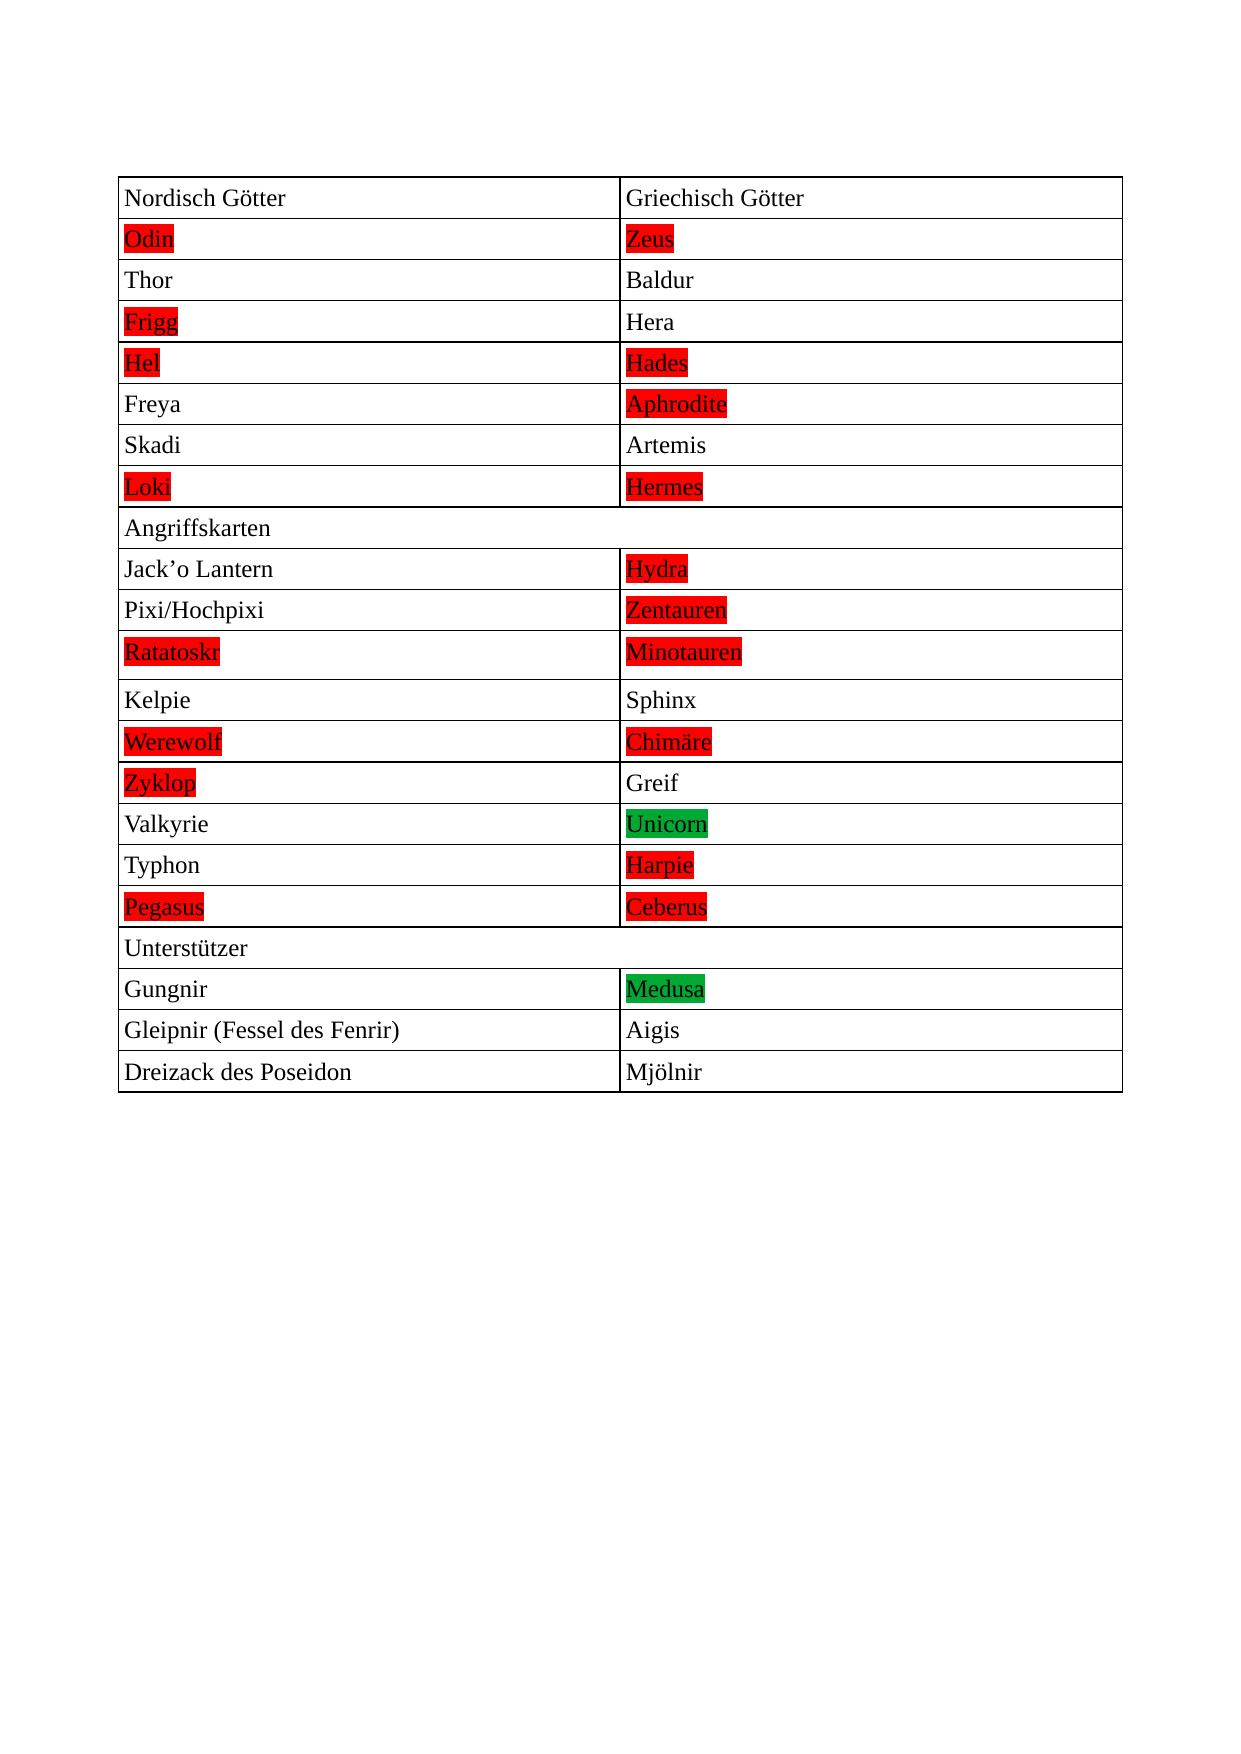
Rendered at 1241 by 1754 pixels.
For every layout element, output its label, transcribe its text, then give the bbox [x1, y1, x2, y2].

table_cell Thor [119, 260, 619, 300]
table_cell Minotauren [621, 631, 1122, 679]
table_header Griechisch Götter [621, 178, 1122, 218]
table_cell Kelpie [119, 680, 619, 720]
table_cell Frigg [119, 301, 619, 341]
table_cell Dreizack des Poseidon [119, 1051, 619, 1091]
table_cell Greif [621, 763, 1122, 803]
table_cell Baldur [621, 260, 1122, 300]
table_cell Sphinx [621, 680, 1122, 720]
table_cell Pixi/Hochpixi [119, 590, 619, 630]
table_cell Typhon [119, 845, 619, 885]
table_cell Hydra [621, 549, 1122, 589]
table_cell Zentauren [621, 590, 1122, 630]
table_cell Freya [119, 384, 619, 424]
table_header Nordisch Götter [119, 178, 619, 218]
table_cell Aigis [621, 1010, 1122, 1050]
table_cell Hera [621, 301, 1122, 341]
table_cell Valkyrie [119, 804, 619, 844]
table_cell Hel [119, 343, 619, 383]
table_cell Jack’o Lantern [119, 549, 619, 589]
table_cell Unicorn [621, 804, 1122, 844]
table_cell Chimäre [621, 721, 1122, 761]
table_cell Medusa [621, 969, 1122, 1009]
table_cell Gungnir [119, 969, 619, 1009]
table_cell Aphrodite [621, 384, 1122, 424]
table_cell Skadi [119, 425, 619, 465]
table_cell Werewolf [119, 721, 619, 761]
table_cell Mjölnir [621, 1051, 1122, 1091]
table_cell Unterstützer [119, 928, 1122, 968]
table_cell Hades [621, 343, 1122, 383]
table_cell Pegasus [119, 886, 619, 926]
table_cell Angriffskarten [119, 508, 1122, 548]
table_cell Zeus [621, 219, 1122, 259]
table_cell Ceberus [621, 886, 1122, 926]
table_cell Odin [119, 219, 619, 259]
table_cell Gleipnir (Fessel des Fenrir) [119, 1010, 619, 1050]
table_cell Zyklop [119, 763, 619, 803]
table_cell Ratatoskr [119, 631, 619, 679]
table_cell Harpie [621, 845, 1122, 885]
table_cell Artemis [621, 425, 1122, 465]
table_cell Hermes [621, 466, 1122, 506]
table_cell Loki [119, 466, 619, 506]
